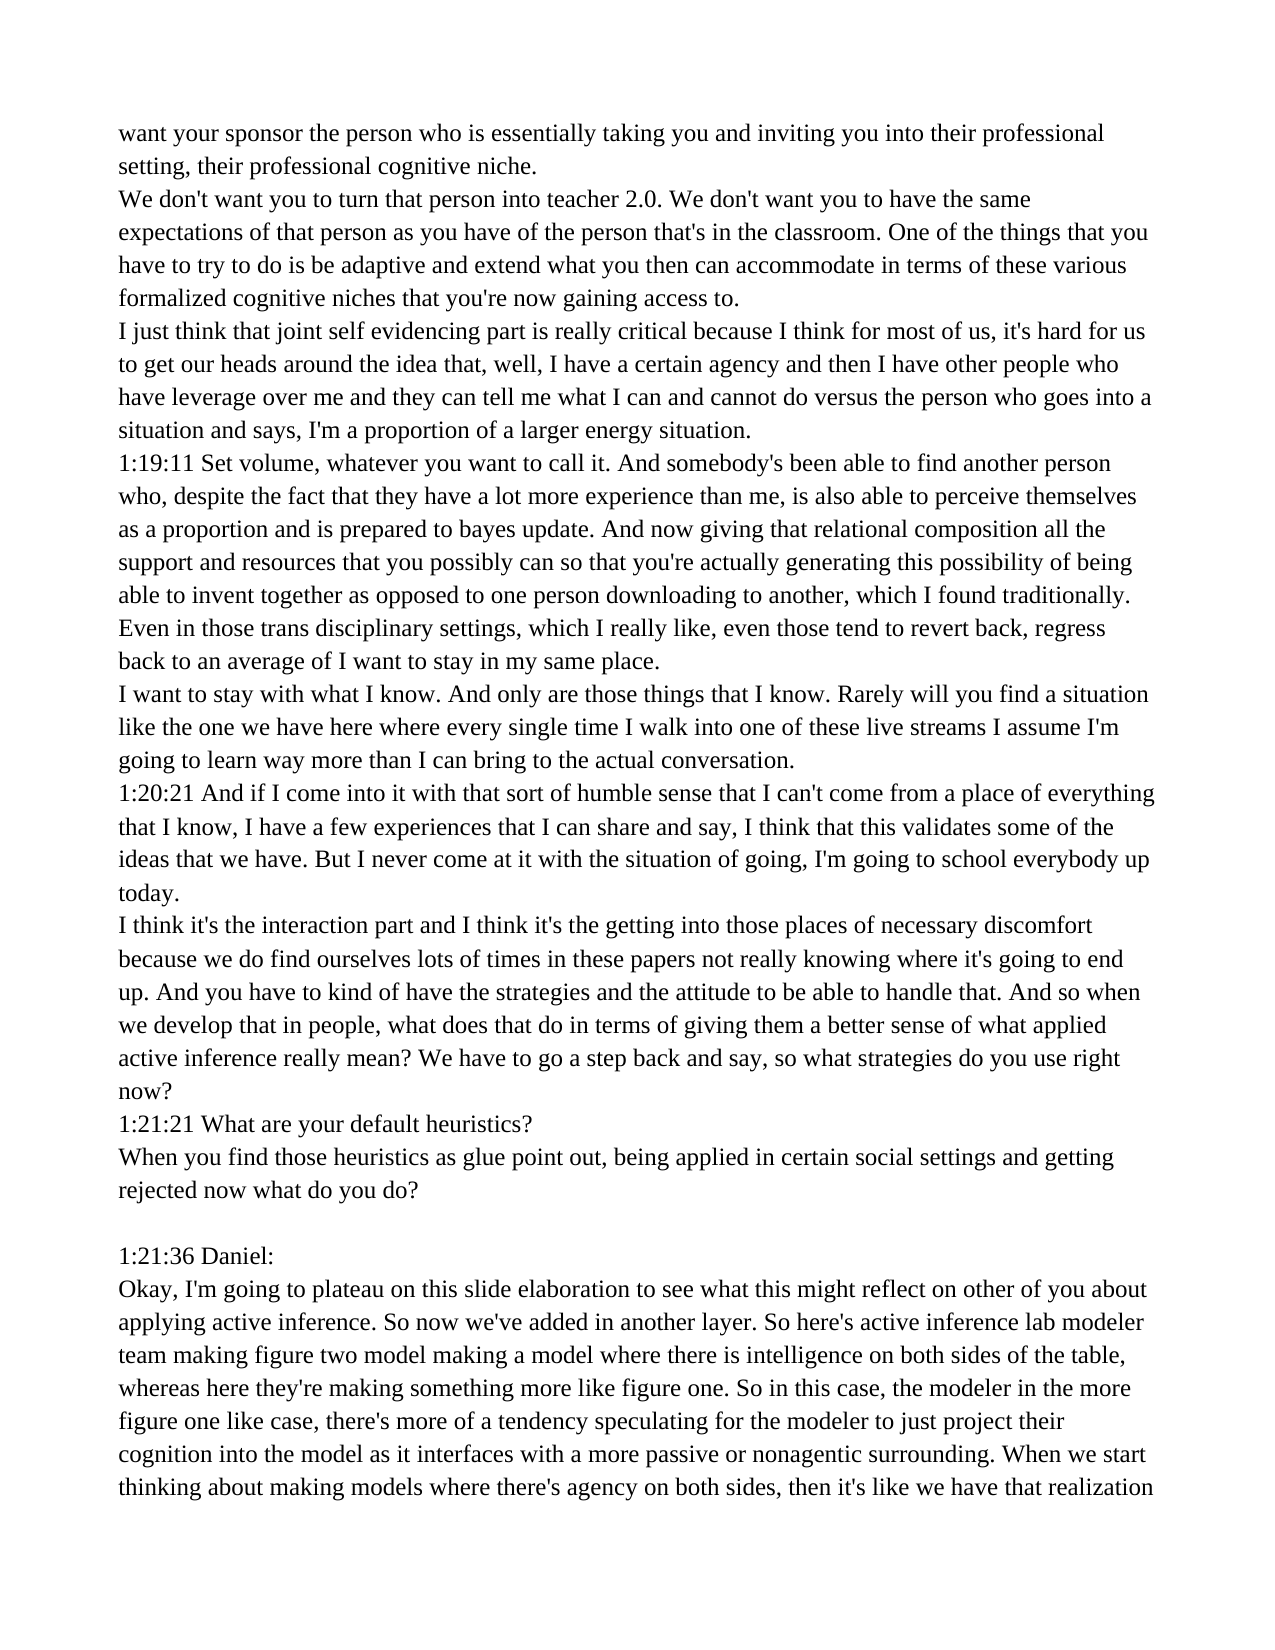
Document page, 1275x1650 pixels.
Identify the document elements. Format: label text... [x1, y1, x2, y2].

text 1:20:21 And if I come into it with that sort of humble sense that I can't come from a place of everything that I know, I have a few experiences that I can share and say, I think that this validates some of the ideas that we have. But I never come at it with the situation of going, I'm going to school everybody up today. [118, 778, 1157, 906]
text 1:19:11 Set volume, whatever you want to call it. And somebody's been able to find another person who, despite the fact that they have a lot more experience than me, is also able to perceive themselves as a proportion and is prepared to bayes update. And now giving that relational composition all the support and resources that you possibly can so that you're actually generating this possibility of being able to invent together as opposed to one person downloading to another, which I found traditionally. Even in those trans disciplinary settings, which I really like, even those tend to revert back, regress back to an average of I want to stay in my same place. [118, 448, 1157, 675]
text want your sponsor the person who is essentially taking you and inviting you into their professional setting, their professional cognitive niche. [118, 118, 1157, 180]
text I think it's the interaction part and I think it's the getting into those places of necessary discomfort because we do find ourselves lots of times in these papers not really knowing where it's going to end up. And you have to kind of have the strategies and the attitude to be able to handle that. And so when we develop that in people, what does that do in terms of giving them a better sense of what applied active inference really mean? We have to go a step back and say, so what strategies do you use right now? [118, 911, 1157, 1104]
text We don't want you to turn that person into teacher 2.0. We don't want you to have the same expectations of that person as you have of the person that's in the classroom. One of the things that you have to try to do is be adaptive and extend what you then can accommodate in terms of these various formalized cognitive niches that you're now gaining access to. [118, 184, 1157, 312]
text 1:21:21 What are your default heuristics? [118, 1109, 1157, 1137]
text I want to stay with what I know. And only are those things that I know. Rarely will you find a situation like the one we have here where every single time I walk into one of these live streams I assume I'm going to learn way more than I can bring to the actual conversation. [118, 679, 1157, 774]
text I just think that joint self evidencing part is really critical because I think for most of us, it's hard for us to get our heads around the idea that, well, I have a certain agency and then I have other people who have leverage over me and they can tell me what I can and cannot do versus the person who goes into a situation and says, I'm a proportion of a larger energy situation. [118, 316, 1157, 444]
text Okay, I'm going to plateau on this slide elaboration to see what this might reflect on other of you about applying active inference. So now we've added in another layer. So here's active inference lab modeler team making figure two model making a model where there is intelligence on both sides of the table, whereas here they're making something more like figure one. So in this case, the modeler in the more figure one like case, there's more of a tendency speculating for the modeler to just project their cognition into the model as it interfaces with a more passive or nonagentic surrounding. When we start thinking about making models where there's agency on both sides, then it's like we have that realization [118, 1274, 1157, 1501]
text 1:21:36 Daniel: [118, 1241, 1157, 1269]
text When you find those heuristics as glue point out, being applied in certain social settings and getting rejected now what do you do? [118, 1142, 1157, 1203]
